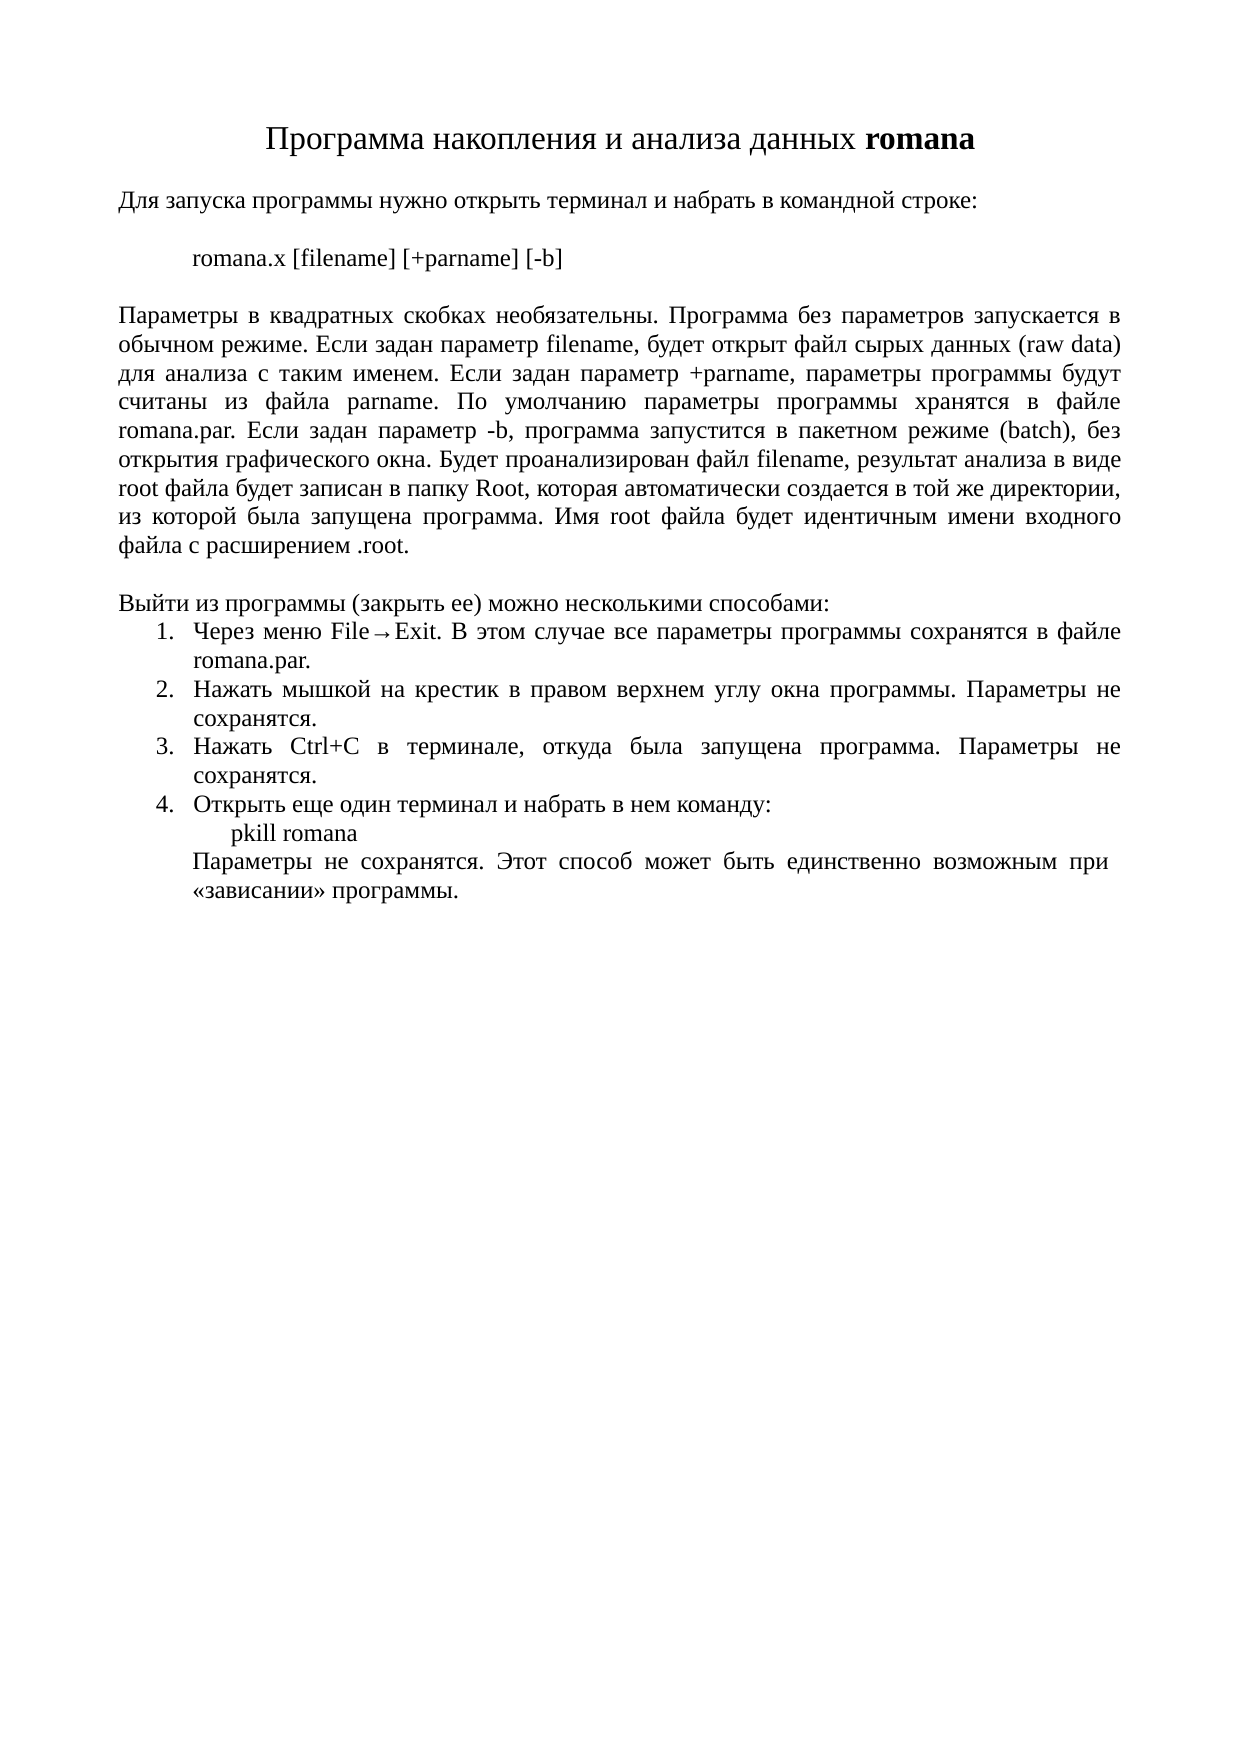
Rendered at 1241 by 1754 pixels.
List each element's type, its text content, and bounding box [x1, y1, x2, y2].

list Нажать Ctrl+C в терминале, откуда была запущена программа. Параметры не сохранятся. [156, 731, 1122, 789]
text Параметры в квадратных скобках необязательны. Программа без параметров запускается в обычном режиме. Если задан параметр filename, будет открыт файл сырых данных (raw data) для анализа с таким именем. Если задан параметр +parname, параметры программы будут считаны из файла parname. По умолчанию параметры программы хранятся в файле romana.par. Если задан параметр -b, программа запустится в пакетном режиме (batch), без открытия графического окна. Будет проанализирован файл filename, результат анализа в виде root файла будет записан в папку Root, которая автоматически создается в той же директории, из которой была запущена программа. Имя root файла будет идентичным имени входного файла с расширением .root. [118, 300, 1122, 559]
list Открыть еще один терминал и набрать в нем команду: [156, 789, 1122, 818]
text Параметры не сохранятся. Этот способ может быть единственно возможным при «зависании» программы. [118, 846, 1122, 904]
list Нажать мышкой на крестик в правом верхнем углу окна программы. Параметры не сохранятся. [156, 674, 1122, 731]
text Для запуска программы нужно открыть терминал и набрать в командной строке: [118, 185, 1122, 214]
text Выйти из программы (закрыть ее) можно несколькими способами: [118, 588, 1122, 616]
list pkill romana [193, 818, 1122, 846]
list Через меню File→Exit. В этом случае все параметры программы сохранятся в файле romana.par. [156, 616, 1122, 674]
text romana.x [filename] [+parname] [-b] [118, 243, 1122, 271]
text Программа накопления и анализа данных romana [118, 118, 1122, 156]
